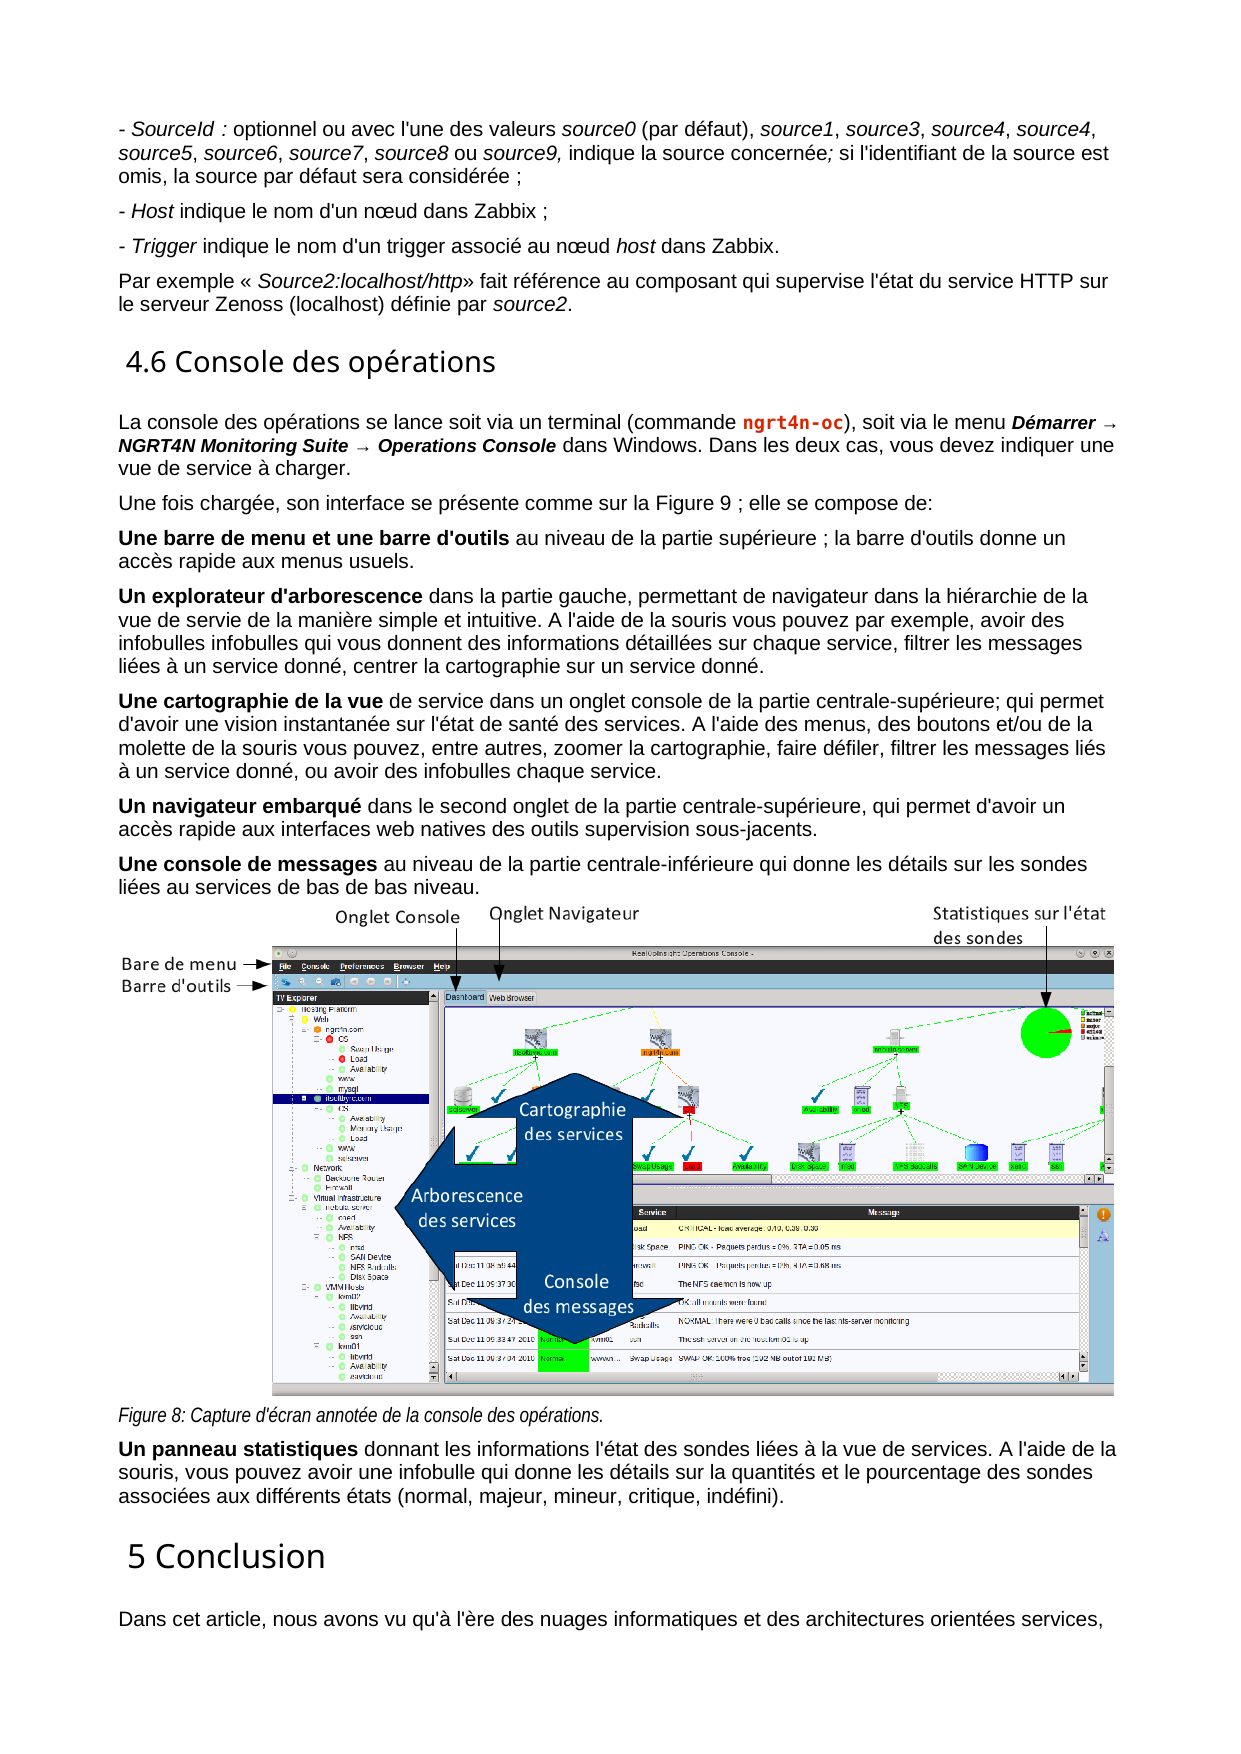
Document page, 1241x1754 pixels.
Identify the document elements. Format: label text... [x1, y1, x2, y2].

text - Trigger indique le nom d'un trigger associé au nœud host dans Zabbix. [118, 234, 1122, 258]
text - Host indique le nom d'un nœud dans Zabbix ; [118, 199, 1122, 223]
text Par exemple « Source2:localhost/http» fait référence au composant qui supervise l'état du service HTTP sur le serveur Zenoss (localhost) définie par source2. [118, 269, 1122, 316]
text Une barre de menu et une barre d'outils au niveau de la partie supérieure ; la barre d'outils donne un accès rapide aux menus usuels. [118, 527, 1122, 573]
text La console des opérations se lance soit via un terminal (commande ngrt4n-oc), soit via le menu Démarrer → NGRT4N Monitoring Suite → Operations Console dans Windows. Dans les deux cas, vous devez indiquer une vue de service à charger. [118, 410, 1122, 480]
text - SourceId : optionnel ou avec l'une des valeurs source0 (par défaut), source1, source3, source4, source4, source5, source6, source7, source8 ou source9, indique la source concernée; si l'identifiant de la source est omis, la source par défaut sera considérée ; [118, 118, 1122, 188]
subtitle Console des opérations [118, 341, 1122, 381]
picture [118, 899, 1122, 1404]
text Un panneau statistiques donnant les informations l'état des sondes liées à la vue de services. A l'aide de la souris, vous pouvez avoir une infobulle qui donne les détails sur la quantités et le pourcentage des sondes associées aux différents états (normal, majeur, mineur, critique, indéfini). [118, 1427, 1122, 1507]
text Dans cet article, nous avons vu qu'à l'ère des nuages informatiques et des architectures orientées services, [118, 1607, 1122, 1630]
text Une console de messages au niveau de la partie centrale-inférieure qui donne les détails sur les sondes liées au services de bas de bas niveau. [118, 853, 1122, 899]
subtitle Conclusion [118, 1532, 1122, 1578]
text Un navigateur embarqué dans le second onglet de la partie centrale-supérieure, qui permet d'avoir un accès rapide aux interfaces web natives des outils supervision sous-jacents. [118, 794, 1122, 841]
text Une fois chargée, son interface se présente comme sur la Figure 9 ; elle se compose de: [118, 492, 1122, 515]
text Un explorateur d'arborescence dans la partie gauche, permettant de navigateur dans la hiérarchie de la vue de servie de la manière simple et intuitive. A l'aide de la souris vous pouvez par exemple, avoir des infobulles infobulles qui vous donnent des informations détaillées sur chaque service, filtrer les messages liées à un service donné, centrer la cartographie sur un service donné. [118, 585, 1122, 678]
text Une cartographie de la vue de service dans un onglet console de la partie centrale-supérieure; qui permet d'avoir une vision instantanée sur l'état de santé des services. A l'aide des menus, des boutons et/ou de la molette de la souris vous pouvez, entre autres, zoomer la cartographie, faire défiler, filtrer les messages liés à un service donné, ou avoir des infobulles chaque service. [118, 690, 1122, 783]
text Figure 8: Capture d'écran annotée de la console des opérations. [118, 1404, 1122, 1427]
